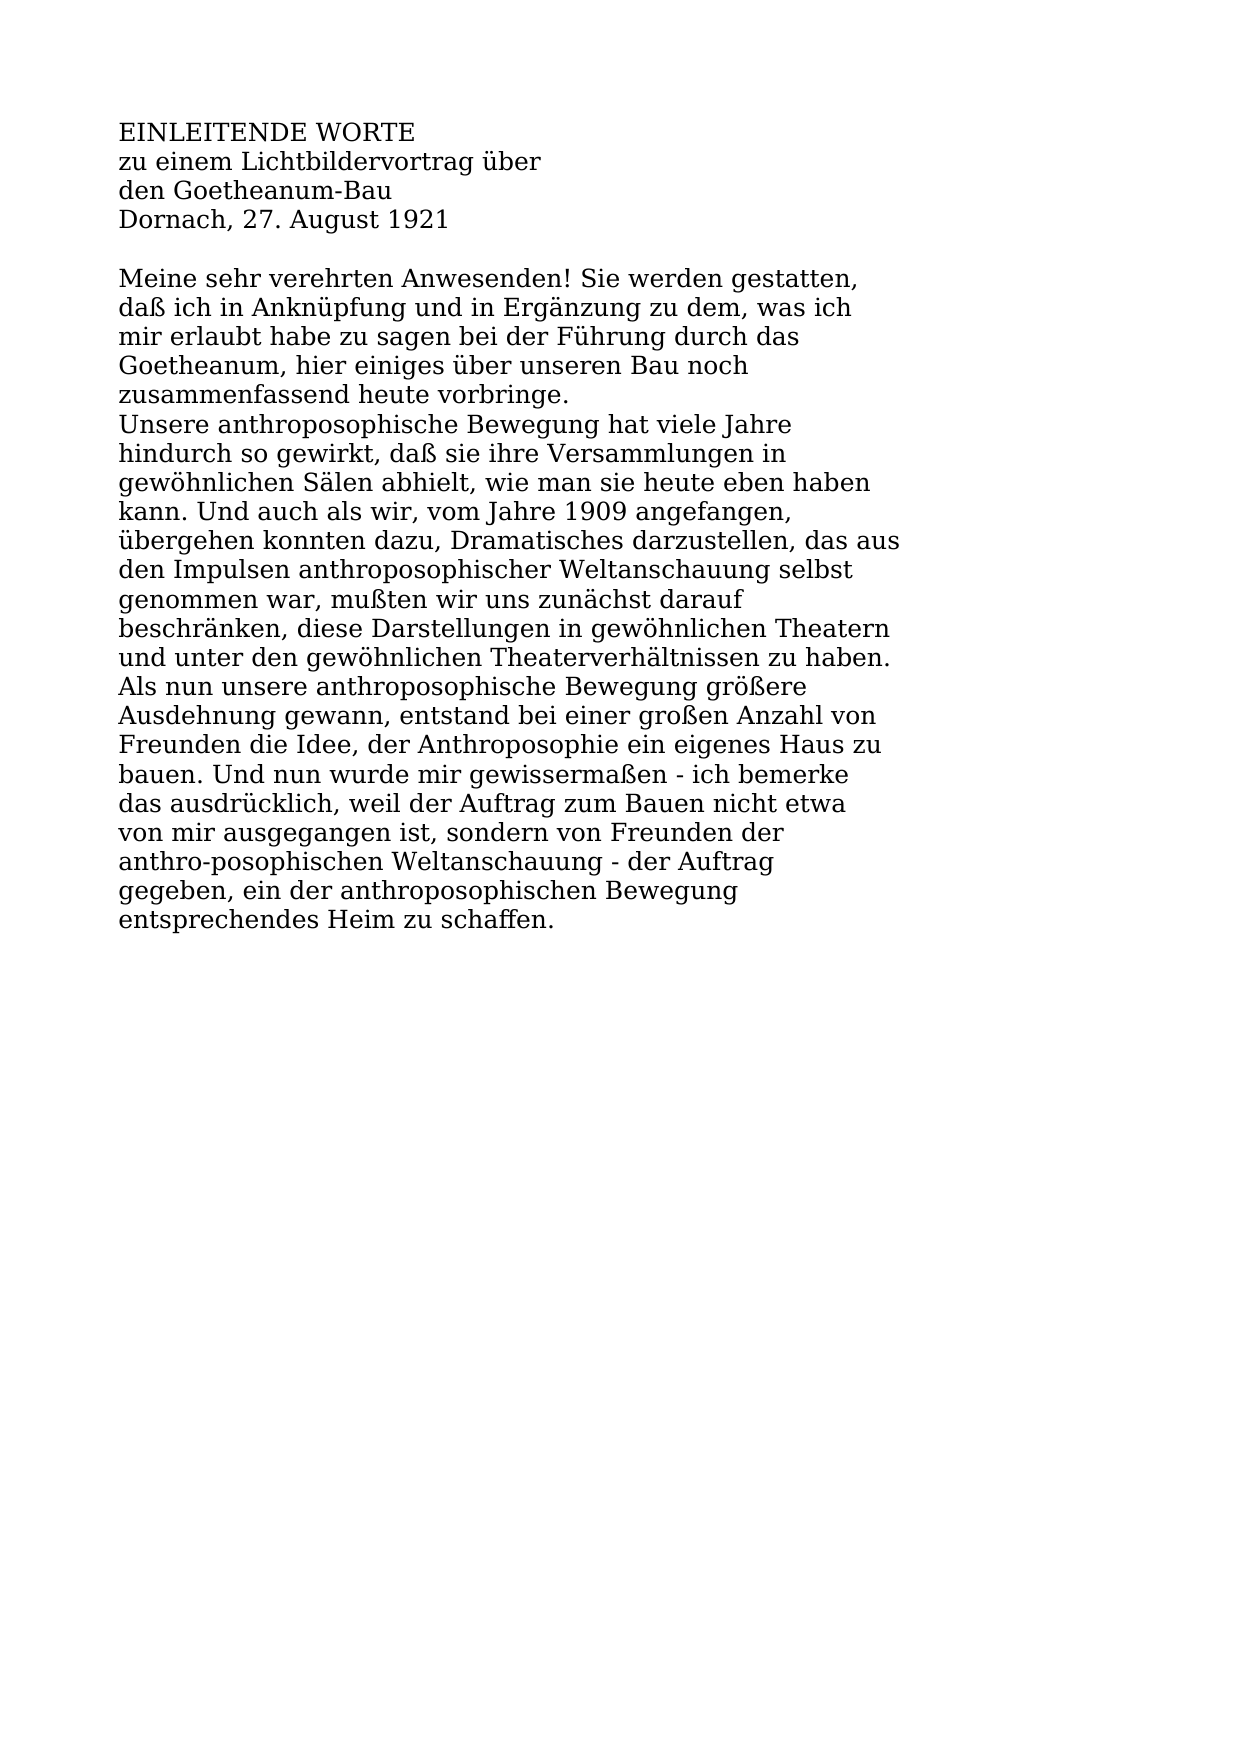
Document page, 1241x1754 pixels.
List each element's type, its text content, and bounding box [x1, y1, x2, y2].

text Freunden die Idee, der Anthroposophie ein eigenes Haus zu [118, 731, 1122, 760]
text EINLEITENDE WORTE [118, 118, 1122, 147]
text übergehen konnten dazu, Dramatisches darzustellen, das aus [118, 526, 1122, 556]
text das ausdrücklich, weil der Auftrag zum Bauen nicht etwa [118, 789, 1122, 818]
text Dornach, 27. August 1921 [118, 206, 1122, 235]
text zu einem Lichtbildervortrag über [118, 147, 1122, 176]
text zusammenfassend heute vorbringe. [118, 381, 1122, 410]
text Goetheanum, hier einiges über unseren Bau noch [118, 351, 1122, 381]
text entsprechendes Heim zu schaffen. [118, 906, 1122, 935]
text kann. Und auch als wir, vom Jahre 1909 angefangen, [118, 497, 1122, 526]
text bauen. Und nun wurde mir gewissermaßen - ich bemerke [118, 760, 1122, 789]
text anthro-posophischen Weltanschauung - der Auftrag [118, 847, 1122, 876]
text gegeben, ein der anthroposophischen Bewegung [118, 876, 1122, 906]
text den Goetheanum-Bau [118, 176, 1122, 206]
text den Impulsen anthroposophischer Weltanschauung selbst [118, 556, 1122, 585]
text und unter den gewöhnlichen Theaterverhältnissen zu haben. [118, 643, 1122, 672]
text daß ich in Anknüpfung und in Ergänzung zu dem, was ich [118, 293, 1122, 322]
text Unsere anthroposophische Bewegung hat viele Jahre [118, 410, 1122, 439]
text genommen war, mußten wir uns zunächst darauf [118, 585, 1122, 614]
text hindurch so gewirkt, daß sie ihre Versammlungen in [118, 439, 1122, 468]
text Ausdehnung gewann, entstand bei einer großen Anzahl von [118, 701, 1122, 731]
text von mir ausgegangen ist, sondern von Freunden der [118, 818, 1122, 847]
text gewöhnlichen Sälen abhielt, wie man sie heute eben haben [118, 468, 1122, 497]
text beschränken, diese Darstellungen in gewöhnlichen Theatern [118, 614, 1122, 643]
text Meine sehr verehrten Anwesenden! Sie werden gestatten, [118, 264, 1122, 293]
text mir erlaubt habe zu sagen bei der Führung durch das [118, 322, 1122, 351]
text Als nun unsere anthroposophische Bewegung größere [118, 672, 1122, 701]
